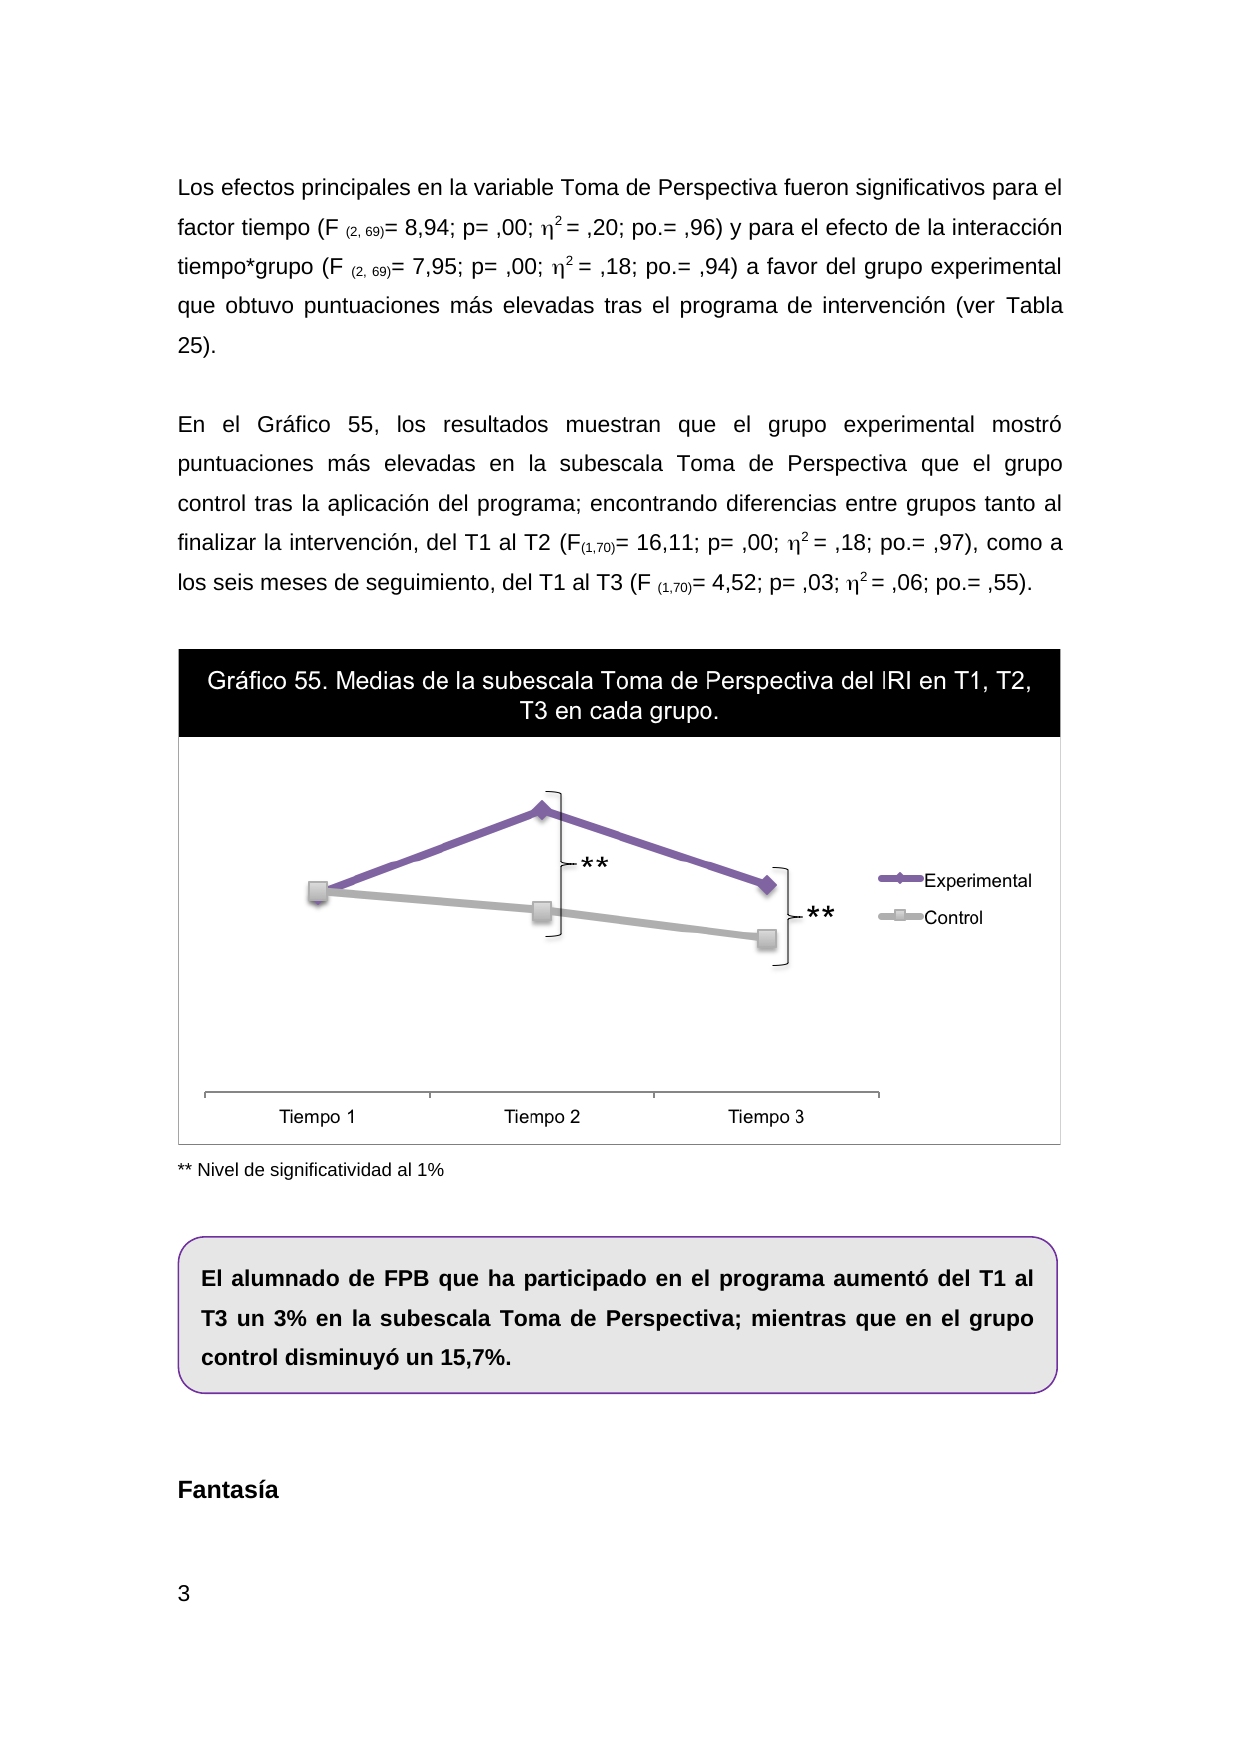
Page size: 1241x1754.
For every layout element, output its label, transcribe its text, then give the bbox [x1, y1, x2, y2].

text Fantasía [177, 1475, 1063, 1504]
picture [178, 649, 1061, 1145]
text En el Gráfico 55, los resultados muestran que el grupo experimental mostró puntuaciones más elevadas en la subescala Toma de Perspectiva que el grupo control tras la aplicación del programa; encontrando diferencias entre grupos tanto al finalizar la intervención, del T1 al T2 (F(1,70)= 16,11; p= ,00; 2 = ,18; po.= ,97), como a los seis meses de seguimiento, del T1 al T3 (F (1,70)= 4,52; p= ,03; 2 = ,06; po.= ,55). [177, 411, 1063, 595]
text Los efectos principales en la variable Toma de Perspectiva fueron significativos para el factor tiempo (F (2, 69)= 8,94; p= ,00; 2 = ,20; po.= ,96) y para el efecto de la interacción tiempo*grupo (F (2, 69)= 7,95; p= ,00; 2 = ,18; po.= ,94) a favor del grupo experimental que obtuvo puntuaciones más elevadas tras el programa de intervención (ver Tabla 25). [177, 174, 1063, 358]
text ** Nivel de significatividad al 1% [177, 1159, 1063, 1181]
